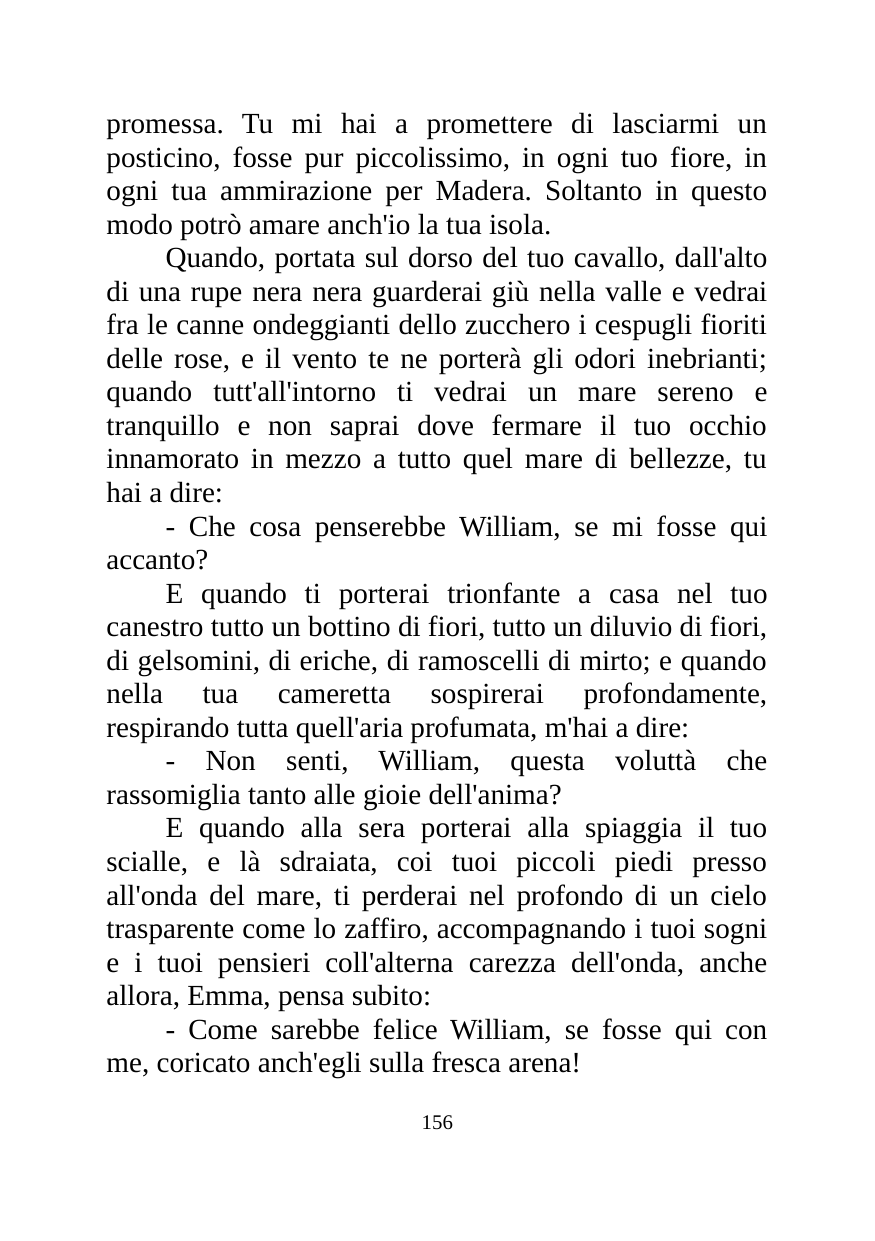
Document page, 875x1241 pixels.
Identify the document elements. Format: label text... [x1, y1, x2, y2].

text - Non senti, William, questa voluttà che rassomiglia tanto alle gioie dell'anima? [106, 743, 768, 811]
text E quando ti porterai trionfante a casa nel tuo canestro tutto un bottino di fiori, tutto un diluvio di fiori, di gelsomini, di eriche, di ramoscelli di mirto; e quando nella tua cameretta sospirerai profondamente, respirando tutta quell'aria profumata, m'hai a dire: [106, 576, 768, 743]
text - Come sarebbe felice William, se fosse qui con me, coricato anch'egli sulla fresca arena! [106, 1012, 768, 1079]
text promessa. Tu mi hai a promettere di lasciarmi un posticino, fosse pur piccolissimo, in ogni tuo fiore, in ogni tua ammirazione per Madera. Soltanto in questo modo potrò amare anch'io la tua isola. [106, 106, 768, 240]
text - Che cosa penserebbe William, se mi fosse qui accanto? [106, 509, 768, 576]
text E quando alla sera porterai alla spiaggia il tuo scialle, e là sdraiata, coi tuoi piccoli piedi presso all'onda del mare, ti perderai nel profondo di un cielo trasparente come lo zaffiro, accompagnando i tuoi sogni e i tuoi pensieri coll'alterna carezza dell'onda, anche allora, Emma, pensa subito: [106, 811, 768, 1012]
text Quando, portata sul dorso del tuo cavallo, dall'alto di una rupe nera nera guarderai giù nella valle e vedrai fra le canne ondeggianti dello zucchero i cespugli fioriti delle rose, e il vento te ne porterà gli odori inebrianti; quando tutt'all'intorno ti vedrai un mare sereno e tranquillo e non saprai dove fermare il tuo occhio innamorato in mezzo a tutto quel mare di bellezze, tu hai a dire: [106, 240, 768, 509]
